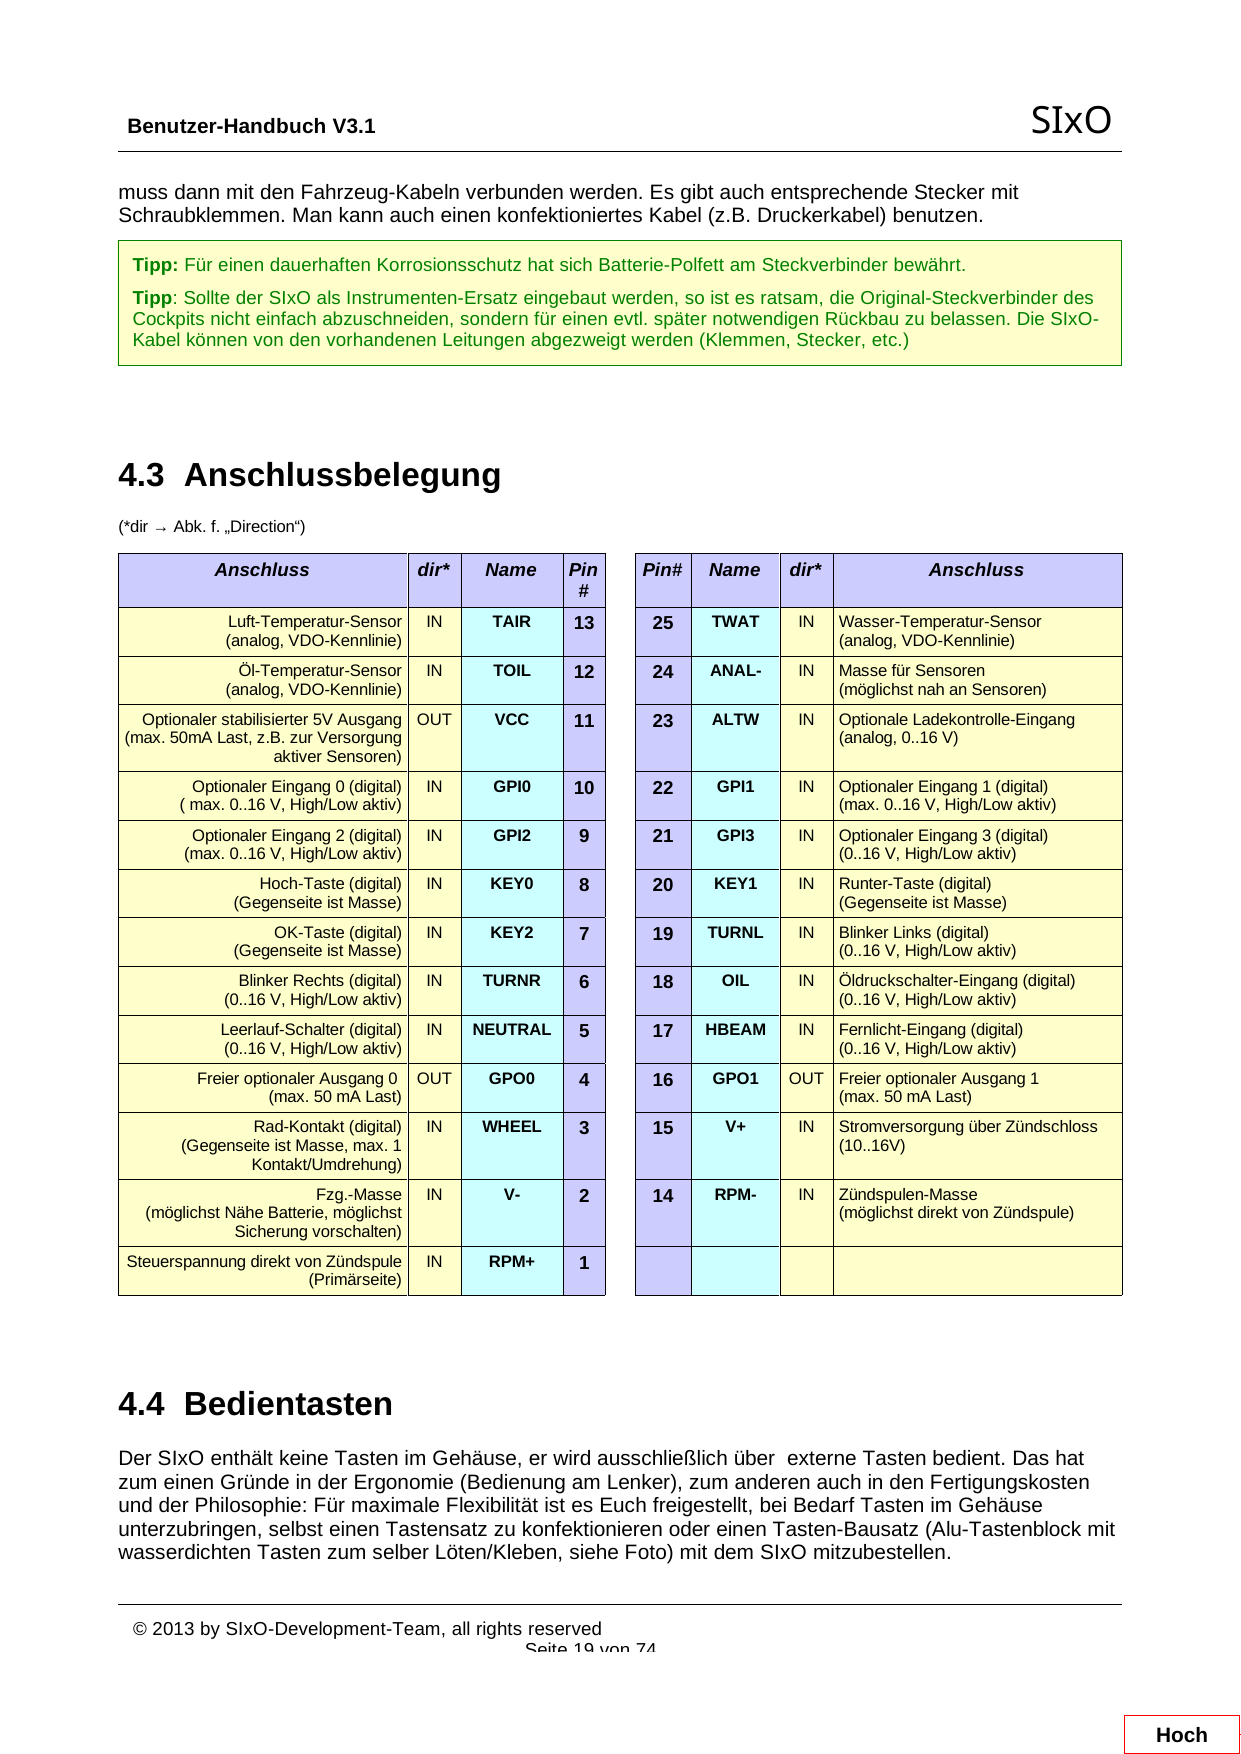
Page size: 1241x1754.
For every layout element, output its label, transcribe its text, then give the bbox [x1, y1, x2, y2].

table_cell IN [409, 657, 461, 704]
table_cell 2 [564, 1180, 605, 1246]
text muss dann mit den Fahrzeug-Kabeln verbunden werden. Es gibt auch entsprechende Stecker mit Schraubklemmen. Man kann auch einen konfektioniertes Kabel (z.B. Druckerkabel) benutzen. [118, 180, 1122, 227]
table_cell V+ [692, 1113, 779, 1179]
table_cell [606, 869, 635, 917]
table_cell IN [409, 608, 461, 656]
table_cell [606, 1064, 635, 1112]
table_cell [606, 656, 635, 704]
table_cell Öl-Temperatur-Sensor (analog, VDO-Kennlinie) [119, 657, 407, 704]
table_cell IN [409, 772, 461, 820]
table_cell IN [409, 1113, 461, 1179]
table_cell [636, 1247, 691, 1295]
table_cell IN [409, 1247, 461, 1295]
table_cell GPI2 [462, 821, 563, 869]
table_cell IN [409, 821, 461, 869]
table_header Anschluss [834, 554, 1122, 607]
table_cell 8 [564, 870, 605, 917]
table_cell [606, 1179, 635, 1246]
table_cell IN [781, 772, 833, 820]
subtitle Anschlussbelegung [118, 455, 1122, 493]
table_cell Öldruckschalter-Eingang (digital) (0..16 V, High/Low aktiv) [834, 967, 1122, 1015]
table_cell Wasser-Temperatur-Sensor (analog, VDO-Kennlinie) [834, 608, 1122, 656]
table_cell OUT [409, 1064, 461, 1112]
table_cell Optionaler Eingang 2 (digital) (max. 0..16 V, High/Low aktiv) [119, 821, 407, 869]
table_cell Rad-Kontakt (digital) (Gegenseite ist Masse, max. 1 Kontakt/Umdrehung) [119, 1113, 407, 1179]
table_header dir* [409, 554, 461, 607]
table_cell IN [781, 870, 833, 917]
table_header Name [462, 554, 563, 607]
table_cell [781, 1247, 833, 1295]
table_cell Blinker Rechts (digital) (0..16 V, High/Low aktiv) [119, 967, 407, 1015]
table_cell GPO1 [692, 1064, 779, 1112]
table_cell [606, 772, 635, 820]
table_cell 10 [564, 772, 605, 820]
table_cell 9 [564, 821, 605, 869]
table_cell IN [781, 821, 833, 869]
table_cell [606, 966, 635, 1015]
table_header [606, 553, 635, 607]
table_cell [606, 704, 635, 772]
table_cell 12 [564, 657, 605, 704]
table_cell Optionaler Eingang 0 (digital) ( max. 0..16 V, High/Low aktiv) [119, 772, 407, 820]
table_cell 11 [564, 705, 605, 771]
table_cell TURNL [692, 918, 779, 966]
table_cell TOIL [462, 657, 563, 704]
table_cell 6 [564, 967, 605, 1015]
table_cell IN [781, 1016, 833, 1063]
table_cell IN [409, 967, 461, 1015]
table_header Name [692, 554, 779, 607]
table_cell Optionaler stabilisierter 5V Ausgang (max. 50mA Last, z.B. zur Versorgung aktiver Sensoren) [119, 705, 407, 771]
table_cell IN [409, 870, 461, 917]
table_header Anschluss [119, 554, 407, 607]
text Der SIxO enthält keine Tasten im Gehäuse, er wird ausschließlich über externe Tasten bedient. Das hat zum einen Gründe in der Ergonomie (Bedienung am Lenker), zum anderen auch in den Fertigungskosten und der Philosophie: Für maximale Flexibilität ist es Euch freigestellt, bei Bedarf Tasten im Gehäuse unterzubringen, selbst einen Tastensatz zu konfektionieren oder einen Tasten-Bausatz (Alu-Tastenblock mit wasserdichten Tasten zum selber Löten/Kleben, siehe Foto) mit dem SIxO mitzubestellen. [118, 1447, 1122, 1564]
table_cell 24 [636, 657, 691, 704]
text (*dir → Abk. f. „Direction“) [118, 517, 1122, 536]
table_cell Optionaler Eingang 3 (digital) (0..16 V, High/Low aktiv) [834, 821, 1122, 869]
table_cell Stromversorgung über Zündschloss (10..16V) [834, 1113, 1122, 1179]
table_cell [606, 918, 635, 966]
table_cell 18 [636, 967, 691, 1015]
table_cell OIL [692, 967, 779, 1015]
table_cell GPI1 [692, 772, 779, 820]
table_cell OUT [409, 705, 461, 771]
table_cell [834, 1247, 1122, 1295]
table_cell 4 [564, 1064, 605, 1112]
table_cell V- [462, 1180, 563, 1246]
table_cell 1 [564, 1247, 605, 1295]
table_cell Hoch-Taste (digital) (Gegenseite ist Masse) [119, 870, 407, 917]
table_cell GPI0 [462, 772, 563, 820]
table_cell 21 [636, 821, 691, 869]
table_header Pin# [564, 554, 605, 607]
table_cell Freier optionaler Ausgang 1 (max. 50 mA Last) [834, 1064, 1122, 1112]
table_cell Fernlicht-Eingang (digital) (0..16 V, High/Low aktiv) [834, 1016, 1122, 1063]
table_cell Freier optionaler Ausgang 0 (max. 50 mA Last) [119, 1064, 407, 1112]
table_cell 15 [636, 1113, 691, 1179]
table_cell TAIR [462, 608, 563, 656]
table_cell GPI3 [692, 821, 779, 869]
table_cell Leerlauf-Schalter (digital) (0..16 V, High/Low aktiv) [119, 1016, 407, 1063]
table_cell 25 [636, 608, 691, 656]
table_cell HBEAM [692, 1016, 779, 1063]
table_cell IN [409, 918, 461, 966]
table_cell KEY0 [462, 870, 563, 917]
table_cell [606, 1246, 635, 1295]
table_cell 7 [564, 918, 605, 966]
table_cell GPO0 [462, 1064, 563, 1112]
table_cell 5 [564, 1016, 605, 1063]
table_cell RPM+ [462, 1247, 563, 1295]
table_cell Zündspulen-Masse (möglichst direkt von Zündspule) [834, 1180, 1122, 1246]
table_cell OUT [781, 1064, 833, 1112]
table_cell 14 [636, 1180, 691, 1246]
table_cell 3 [564, 1113, 605, 1179]
table_cell KEY2 [462, 918, 563, 966]
table_cell OK-Taste (digital) (Gegenseite ist Masse) [119, 918, 407, 966]
table_cell Fzg.-Masse (möglichst Nähe Batterie, möglichst Sicherung vorschalten) [119, 1180, 407, 1246]
table_cell IN [781, 1180, 833, 1246]
table_cell IN [781, 608, 833, 656]
table_cell 16 [636, 1064, 691, 1112]
table_cell 19 [636, 918, 691, 966]
table_header Pin# [636, 554, 691, 607]
table_cell IN [781, 705, 833, 771]
table_cell Optionale Ladekontrolle-Eingang (analog, 0..16 V) [834, 705, 1122, 771]
text Tipp: Sollte der SIxO als Instrumenten-Ersatz eingebaut werden, so ist es ratsam, die Original-Steckverbinder des Cockpits nicht einfach abzuschneiden, sondern für einen evtl. später notwendigen Rückbau zu belassen. Die SIxO-Kabel können von den vorhandenen Leitungen abgezweigt werden (Klemmen, Stecker, etc.) [119, 273, 1121, 365]
table_cell ALTW [692, 705, 779, 771]
table_cell 13 [564, 608, 605, 656]
table_cell IN [409, 1180, 461, 1246]
table_cell 20 [636, 870, 691, 917]
table_cell TURNR [462, 967, 563, 1015]
table_cell Runter-Taste (digital) (Gegenseite ist Masse) [834, 870, 1122, 917]
table_cell RPM- [692, 1180, 779, 1246]
text Tipp: Für einen dauerhaften Korrosionsschutz hat sich Batterie-Polfett am Steckverbinder bewährt. [119, 241, 1121, 273]
table_cell Steuerspannung direkt von Zündspule (Primärseite) [119, 1247, 407, 1295]
table_cell [692, 1247, 779, 1295]
table_cell NEUTRAL [462, 1016, 563, 1063]
table_cell Blinker Links (digital) (0..16 V, High/Low aktiv) [834, 918, 1122, 966]
subtitle Bedientasten [118, 1385, 1122, 1422]
table_cell IN [409, 1016, 461, 1063]
table_cell TWAT [692, 608, 779, 656]
table_cell WHEEL [462, 1113, 563, 1179]
table_cell Optionaler Eingang 1 (digital) (max. 0..16 V, High/Low aktiv) [834, 772, 1122, 820]
table_cell [606, 820, 635, 869]
table_cell IN [781, 918, 833, 966]
table_cell [606, 607, 635, 656]
table_cell 22 [636, 772, 691, 820]
table_cell KEY1 [692, 870, 779, 917]
table_cell 17 [636, 1016, 691, 1063]
table_cell [606, 1015, 635, 1063]
table_cell VCC [462, 705, 563, 771]
table_cell 23 [636, 705, 691, 771]
table_header dir* [781, 554, 833, 607]
table_cell IN [781, 967, 833, 1015]
table_cell [606, 1112, 635, 1179]
table_cell IN [781, 657, 833, 704]
table_cell IN [781, 1113, 833, 1179]
table_cell ANAL- [692, 657, 779, 704]
table_cell Luft-Temperatur-Sensor (analog, VDO-Kennlinie) [119, 608, 407, 656]
table_cell Masse für Sensoren (möglichst nah an Sensoren) [834, 657, 1122, 704]
